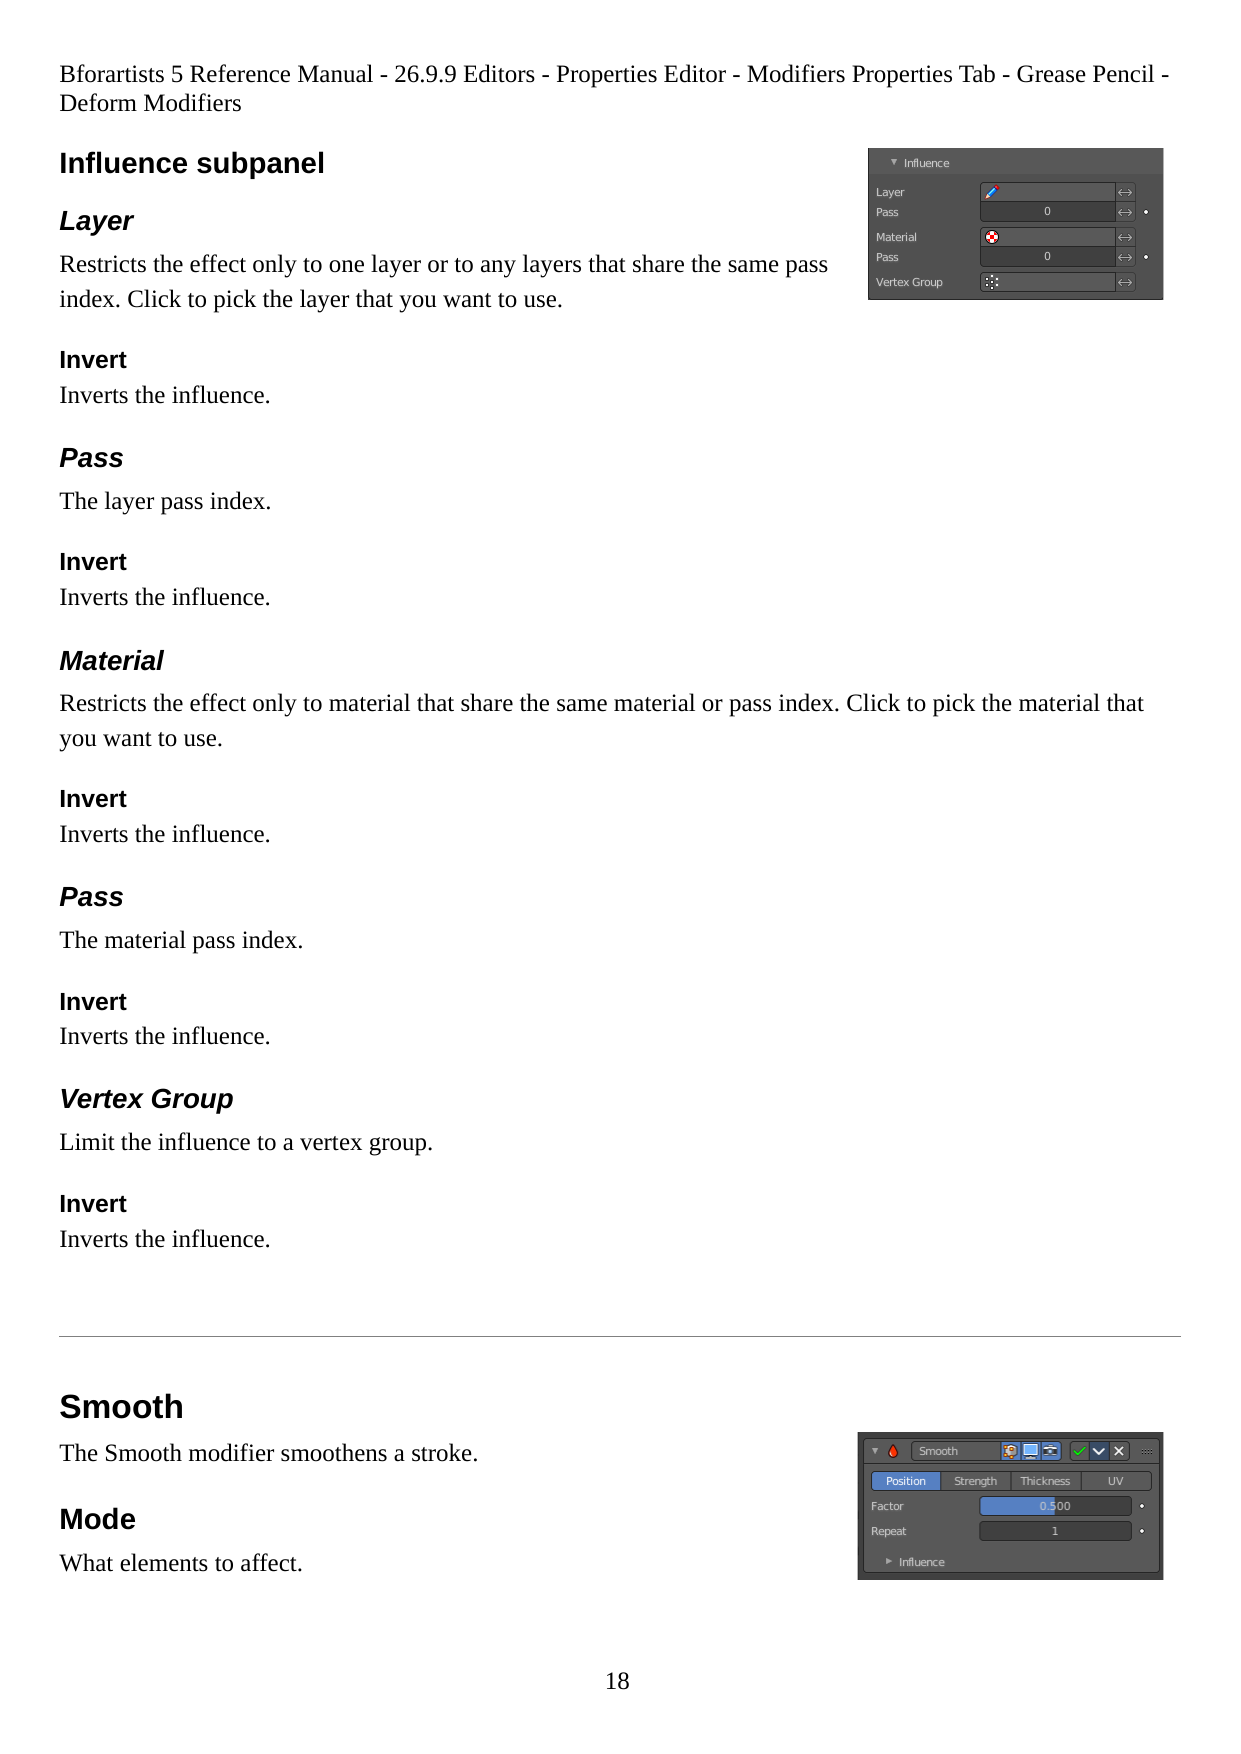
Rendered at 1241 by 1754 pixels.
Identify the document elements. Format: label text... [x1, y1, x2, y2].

text The Smooth modifier smoothens a stroke. [59, 1438, 857, 1467]
text Inverts the influence. [59, 1224, 1181, 1252]
subtitle Invert [59, 1189, 1181, 1217]
text Limit the influence to a vertex group. [59, 1127, 1181, 1156]
text [1164, 1548, 1181, 1577]
text Restricts the effect only to material that share the same material or pass index. Click to pick the material that you want to use. [59, 688, 1181, 751]
text Inverts the influence. [59, 582, 1181, 611]
subtitle [1164, 1502, 1181, 1535]
picture [868, 148, 1164, 300]
subtitle Pass [59, 442, 1181, 473]
subtitle [1164, 205, 1181, 237]
picture [857, 1432, 1164, 1580]
subtitle Material [59, 644, 1181, 676]
subtitle Layer [59, 205, 868, 237]
text What elements to affect. [59, 1548, 857, 1577]
subtitle Vertex Group [59, 1083, 1181, 1115]
text Inverts the influence. [59, 1021, 1181, 1050]
subtitle Mode [59, 1502, 857, 1535]
subtitle Influence subpanel [59, 146, 1181, 180]
text Inverts the influence. [59, 380, 1181, 409]
subtitle Pass [59, 881, 1181, 912]
text The layer pass index. [59, 486, 1181, 515]
text Inverts the influence. [59, 819, 1181, 848]
subtitle Smooth [59, 1387, 1181, 1425]
subtitle Invert [59, 547, 1181, 576]
subtitle Invert [59, 345, 1181, 374]
subtitle Invert [59, 784, 1181, 813]
text The material pass index. [59, 925, 1181, 954]
subtitle Invert [59, 987, 1181, 1015]
text Restricts the effect only to one layer or to any layers that share the same pass index. Click to pick the layer that you want to use. [59, 249, 1181, 312]
